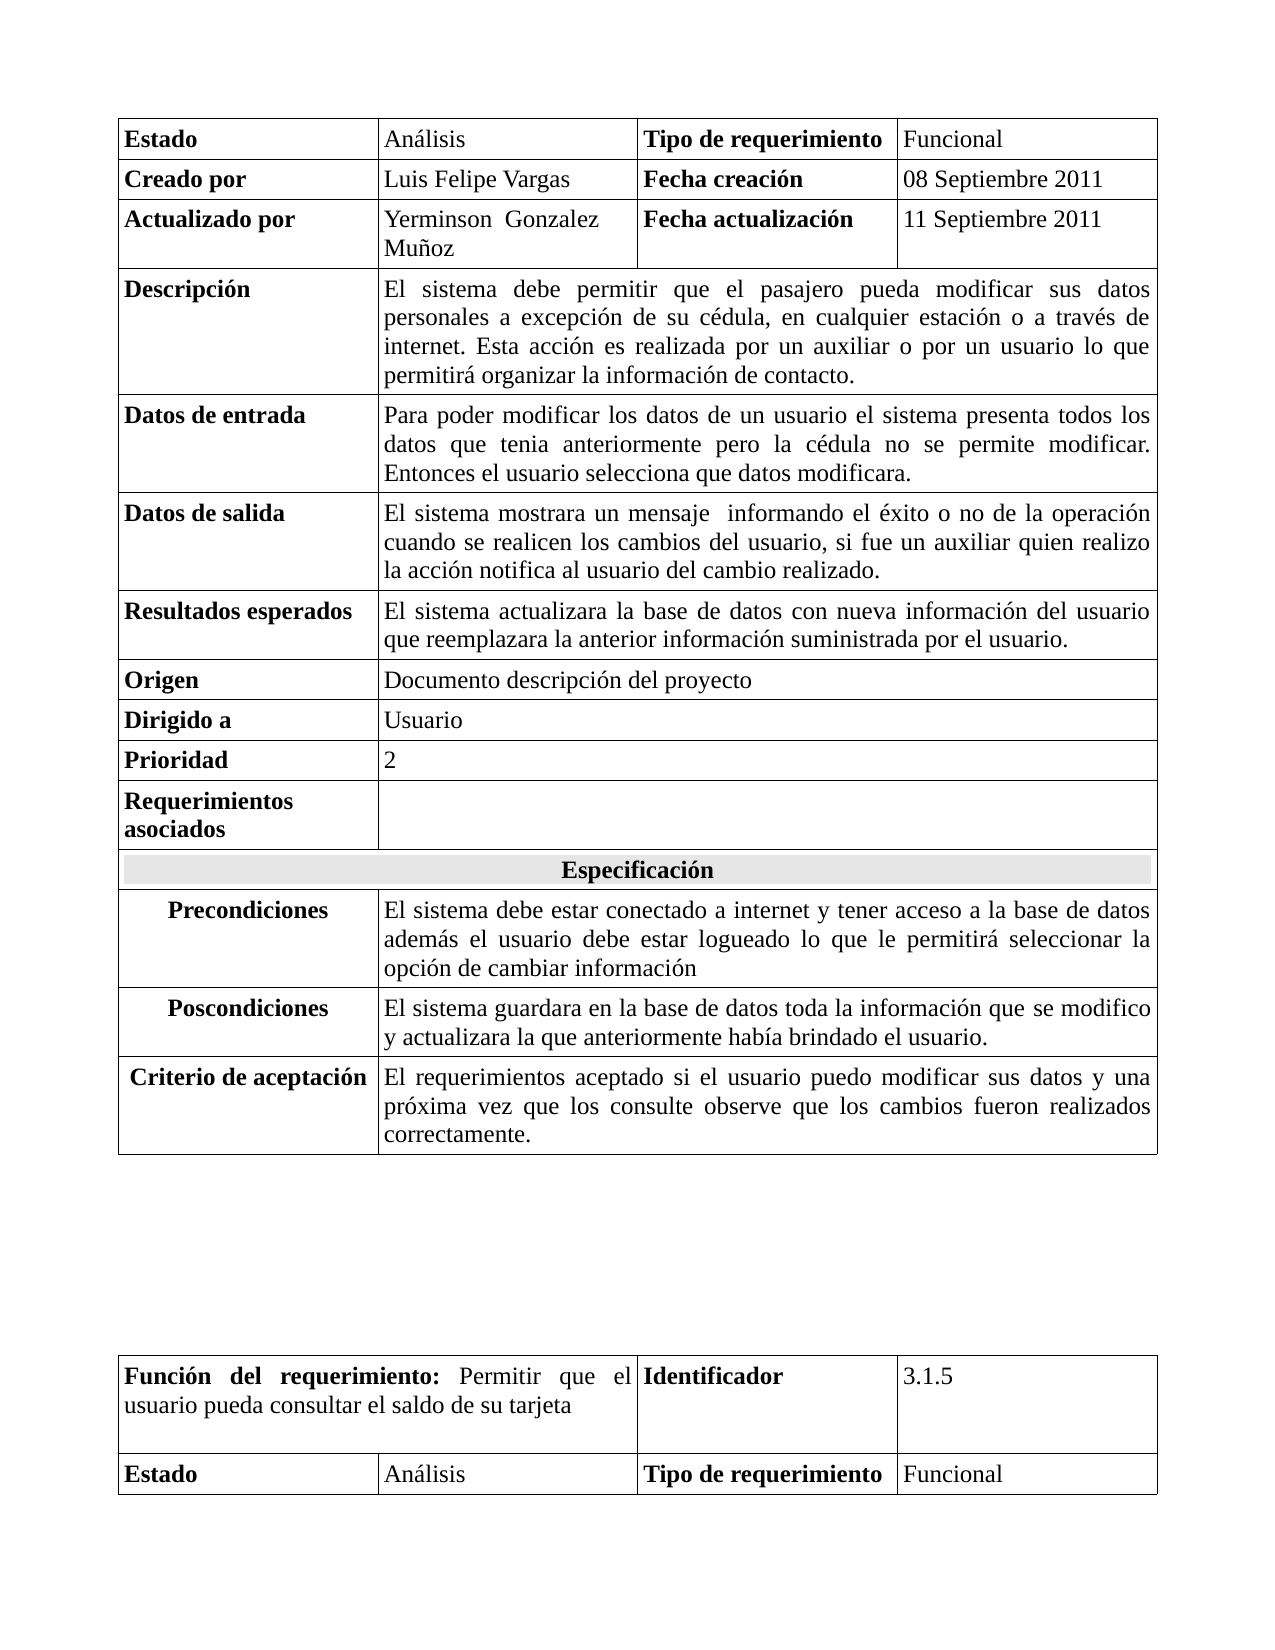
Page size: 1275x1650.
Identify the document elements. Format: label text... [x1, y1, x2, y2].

table_cell Origen [119, 660, 378, 699]
table_cell Descripción [119, 269, 378, 394]
table_cell 08 Septiembre 2011 [898, 160, 1157, 199]
table_cell Análisis [379, 1454, 637, 1493]
table_cell Fecha creación [638, 160, 897, 199]
table_cell Tipo de requerimiento [638, 119, 897, 158]
table_cell Actualizado por [119, 200, 378, 268]
table_cell Usuario [379, 700, 1157, 740]
table_header Identificador [638, 1356, 897, 1453]
table_cell Funcional [898, 119, 1157, 158]
table_cell Estado [119, 119, 378, 158]
table_cell Datos de salida [119, 493, 378, 590]
table_cell Documento descripción del proyecto [379, 660, 1157, 699]
table_cell Para poder modificar los datos de un usuario el sistema presenta todos los datos que tenia anteriormente pero la cédula no se permite modificar. Entonces el usuario selecciona que datos modificara. [379, 395, 1157, 492]
table_cell El sistema debe permitir que el pasajero pueda modificar sus datos personales a excepción de su cédula, en cualquier estación o a través de internet. Esta acción es realizada por un auxiliar o por un usuario lo que permitirá organizar la información de contacto. [379, 269, 1157, 394]
table_cell Poscondiciones [119, 988, 378, 1056]
table_cell Creado por [119, 160, 378, 199]
table_cell Luis Felipe Vargas [379, 160, 637, 199]
table_cell El sistema mostrara un mensaje informando el éxito o no de la operación cuando se realicen los cambios del usuario, si fue un auxiliar quien realizo la acción notifica al usuario del cambio realizado. [379, 493, 1157, 590]
table_cell Yerminson Gonzalez Muñoz [379, 200, 637, 268]
table_cell El sistema actualizara la base de datos con nueva información del usuario que reemplazara la anterior información suministrada por el usuario. [379, 591, 1157, 659]
table_cell Fecha actualización [638, 200, 897, 268]
table_cell Estado [119, 1454, 378, 1493]
table_cell Criterio de aceptación [119, 1057, 378, 1154]
table_cell Precondiciones [119, 890, 378, 987]
table_cell 11 Septiembre 2011 [898, 200, 1157, 268]
table_cell El sistema guardara en la base de datos toda la información que se modifico y actualizara la que anteriormente había brindado el usuario. [379, 988, 1157, 1056]
table_header 3.1.5 [898, 1356, 1157, 1453]
table_cell Requerimientos asociados [119, 781, 378, 849]
table_cell El sistema debe estar conectado a internet y tener acceso a la base de datos además el usuario debe estar logueado lo que le permitirá seleccionar la opción de cambiar información [379, 890, 1157, 987]
table_cell El requerimientos aceptado si el usuario puedo modificar sus datos y una próxima vez que los consulte observe que los cambios fueron realizados correctamente. [379, 1057, 1157, 1154]
table_cell [379, 781, 1157, 849]
table_cell Especificación [119, 850, 1157, 889]
table_cell Análisis [379, 119, 637, 158]
table_cell Tipo de requerimiento [638, 1454, 897, 1493]
table_cell Resultados esperados [119, 591, 378, 659]
table_header Función del requerimiento: Permitir que el usuario pueda consultar el saldo de su tarjeta [119, 1356, 637, 1453]
table_cell Prioridad [119, 741, 378, 780]
table_cell Dirigido a [119, 700, 378, 740]
table_cell 2 [379, 741, 1157, 780]
table_cell Datos de entrada [119, 395, 378, 492]
table_cell Funcional [898, 1454, 1157, 1493]
